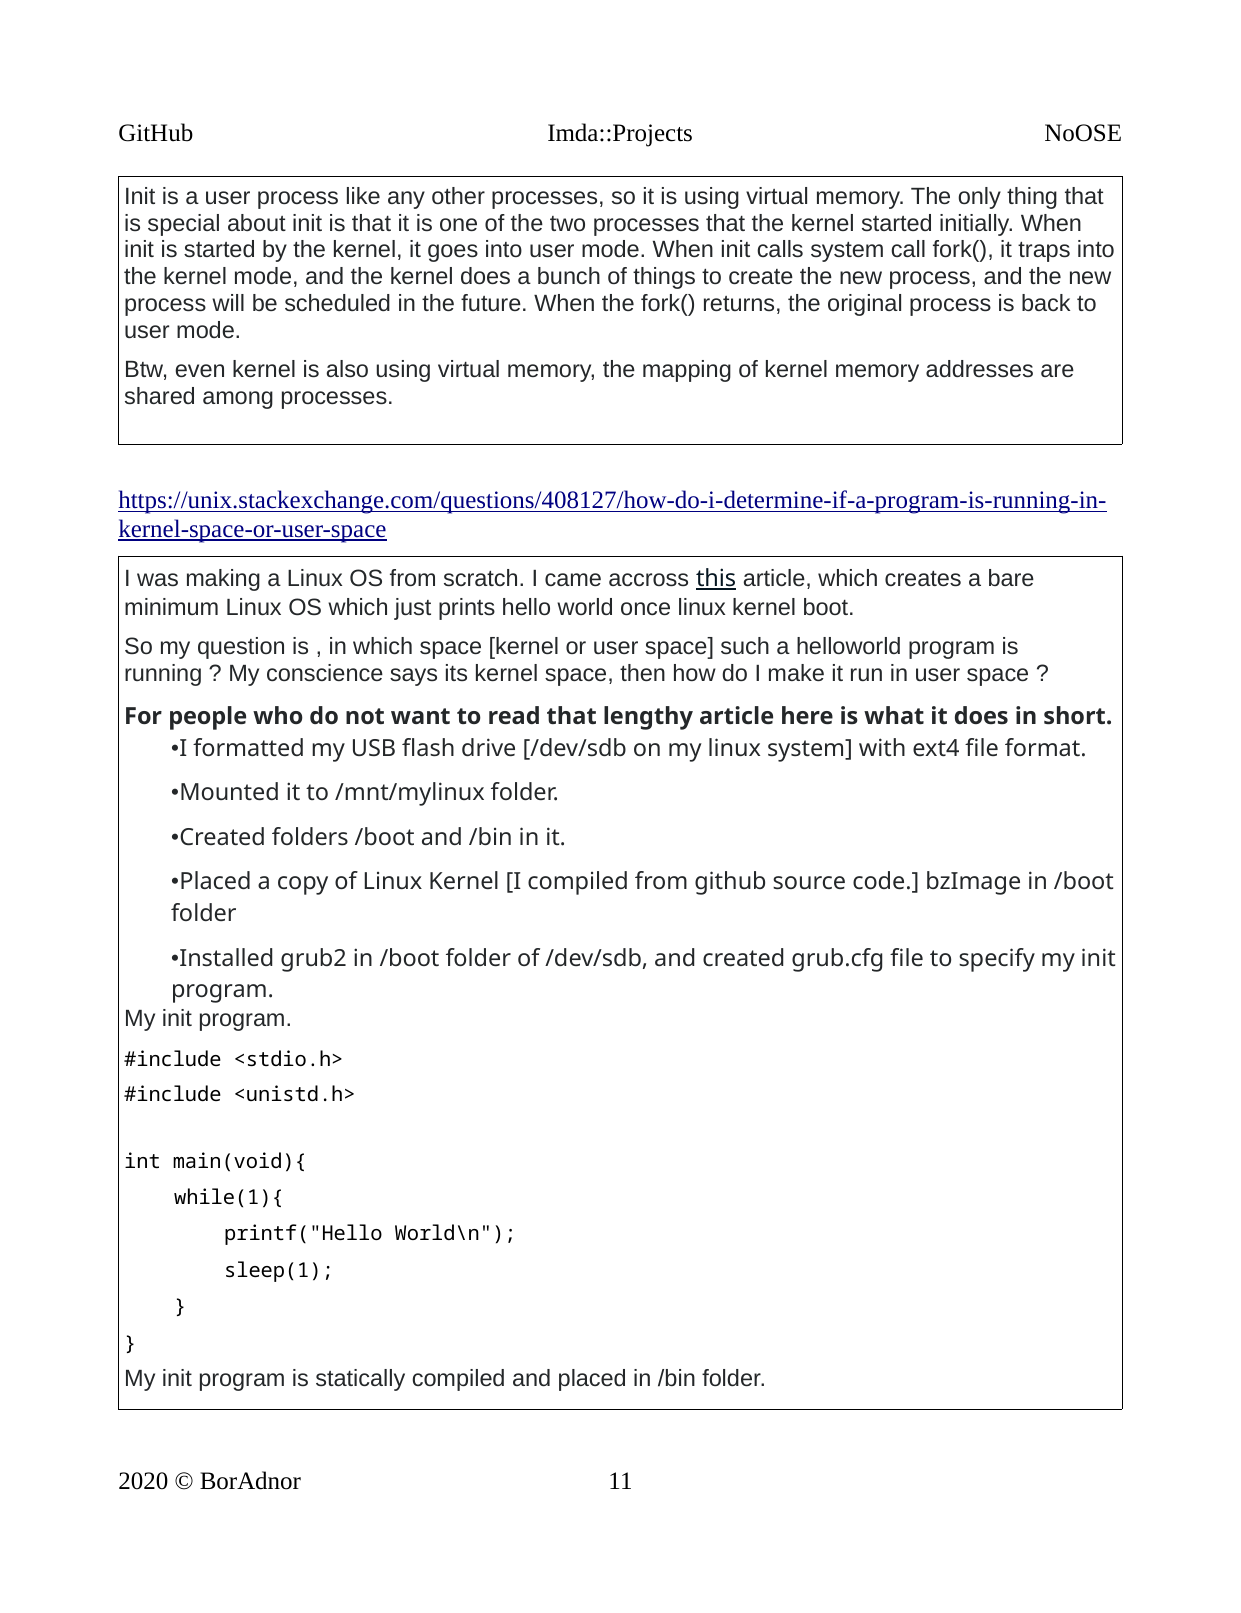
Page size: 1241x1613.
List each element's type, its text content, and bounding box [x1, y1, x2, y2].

table_header Init is a user process like any other processes, so it is using virtual memory. The only thing that is special about init is that it is one of the two processes that the kernel started initially. When init is started by the kernel, it goes into user mode. When init calls system call fork(), it traps into the kernel mode, and the kernel does a bunch of things to create the new process, and the new process will be scheduled in the future. When the fork() returns, the original process is back to user mode. Btw, even kernel is also using virtual memory, the mapping of kernel memory addresses are shared among processes. [119, 177, 1122, 444]
text https://unix.stackexchange.com/questions/408127/how-do-i-determine-if-a-program-is-running-in-kernel-space-or-user-space [118, 486, 1122, 543]
table_header I was making a Linux OS from scratch. I came accross this article, which creates a bare minimum Linux OS which just prints hello world once linux kernel boot. So my question is , in which space [kernel or user space] such a helloworld program is running ? My conscience says its kernel space, then how do I make it run in user space ? For people who do not want to read that lengthy article here is what it does in short. I formatted my USB flash drive [/dev/sdb on my linux system] with ext4 file format. Mounted it to /mnt/mylinux folder. Created folders /boot and /bin in it. Placed a copy of Linux Kernel [I compiled from github source code.] bzImage in /boot folder Installed grub2 in /boot folder of /dev/sdb, and created grub.cfg file to specify my init program. My init program. #include <stdio.h> #include <unistd.h> int main(void){ while(1){ printf("Hello World\n"); sleep(1); } } My init program is statically compiled and placed in /bin folder. [119, 557, 1122, 1409]
